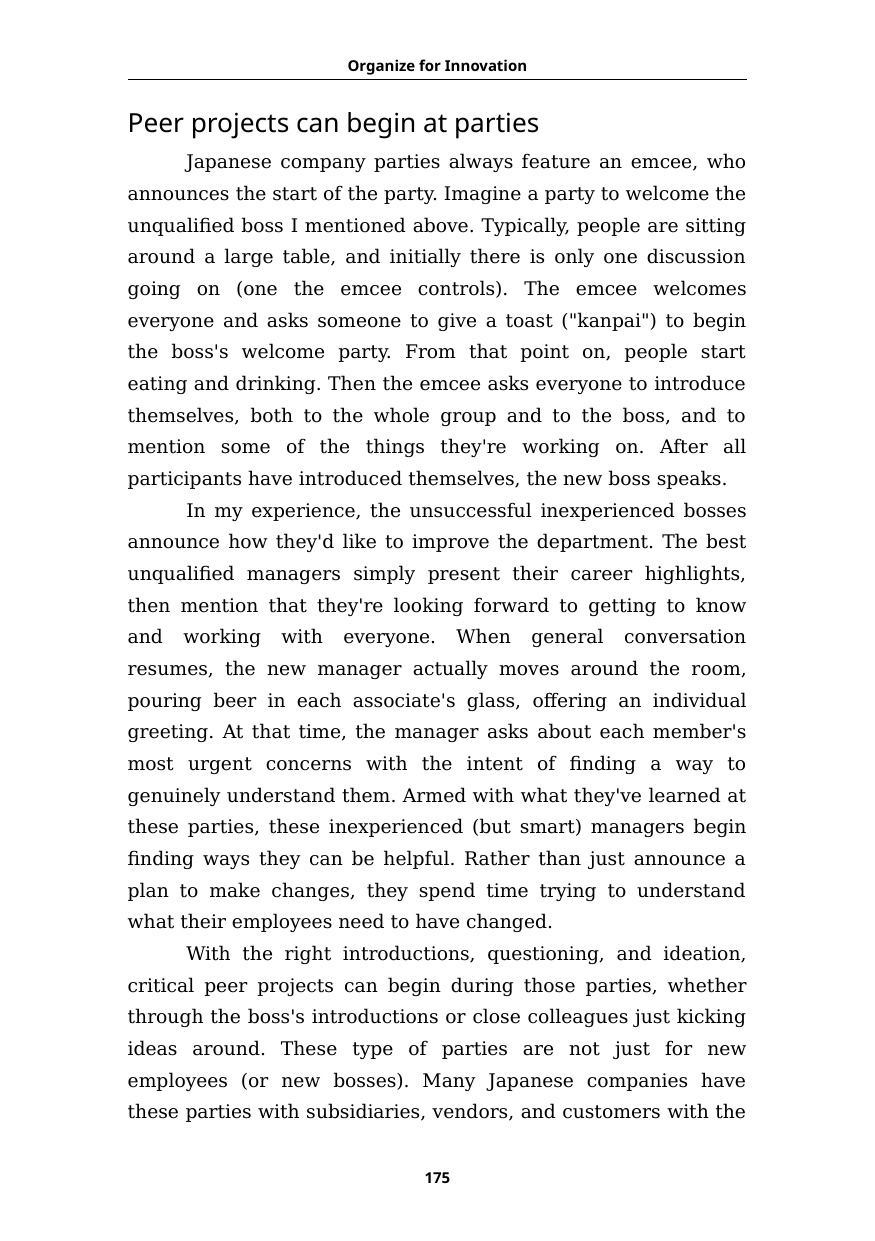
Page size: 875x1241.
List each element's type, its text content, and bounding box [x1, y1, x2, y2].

text In my experience, the unsuccessful inexperienced bosses announce how they'd like to improve the department. The best unqualified managers simply present their career highlights, then mention that they're looking forward to getting to know and working with everyone. When general conversation resumes, the new manager actually moves around the room, pouring beer in each associate's glass, offering an individual greeting. At that time, the manager asks about each member's most urgent concerns with the intent of finding a way to genuinely understand them. Armed with what they've learned at these parties, these inexperienced (but smart) managers begin finding ways they can be helpful. Rather than just announce a plan to make changes, they spend time trying to understand what their employees need to have changed. [127, 500, 747, 933]
text Japanese company parties always feature an emcee, who announces the start of the party. Imagine a party to welcome the unqualified boss I mentioned above. Typically, people are sitting around a large table, and initially there is only one discussion going on (one the emcee controls). The emcee welcomes everyone and asks someone to give a toast ("kanpai") to begin the boss's welcome party. From that point on, people start eating and drinking. Then the emcee asks everyone to introduce themselves, both to the whole group and to the boss, and to mention some of the things they're working on. After all participants have introduced themselves, the new boss speaks. [127, 152, 747, 490]
subtitle Peer projects can begin at parties [127, 109, 747, 139]
text With the right introductions, questioning, and ideation, critical peer projects can begin during those parties, whether through the boss's introductions or close colleagues just kicking ideas around. These type of parties are not just for new employees (or new bosses). Many Japanese companies have these parties with subsidiaries, vendors, and customers with the [127, 943, 747, 1123]
